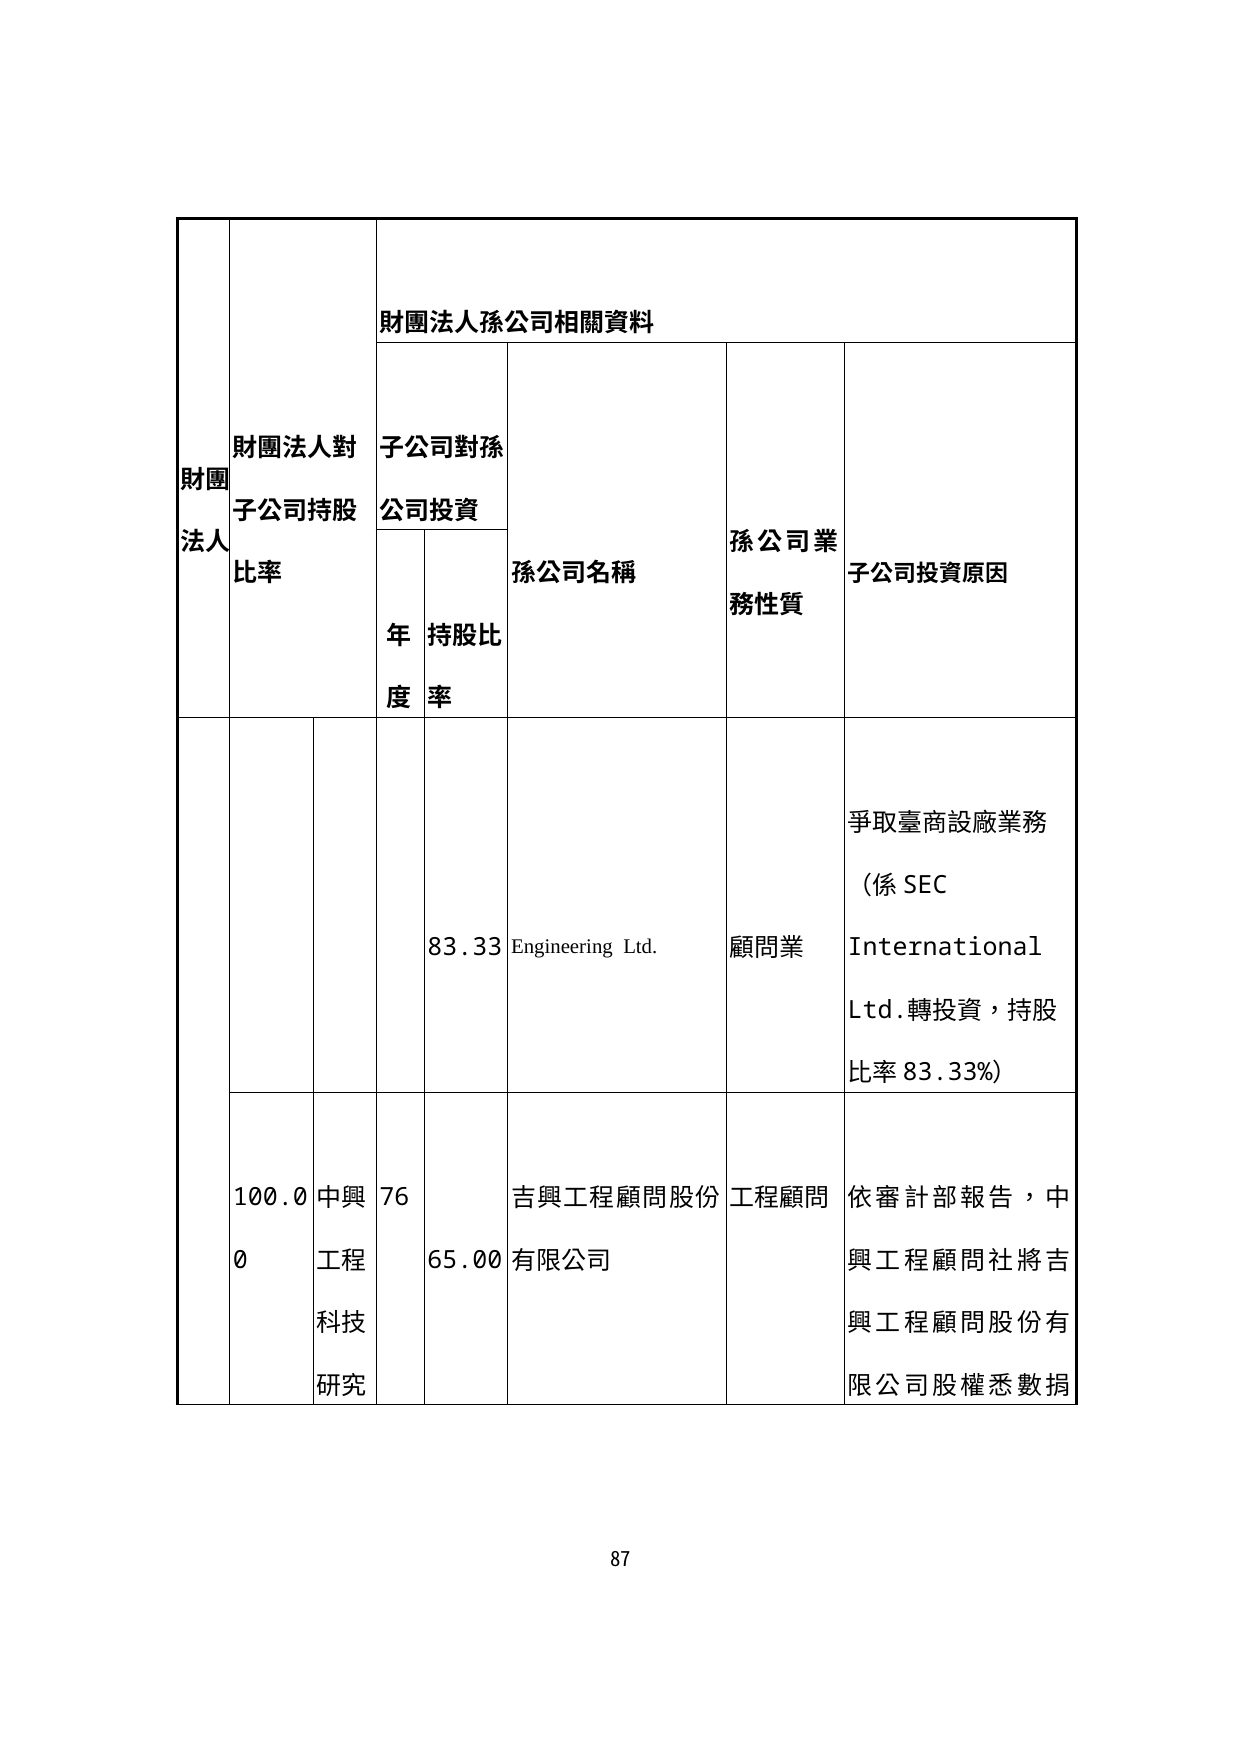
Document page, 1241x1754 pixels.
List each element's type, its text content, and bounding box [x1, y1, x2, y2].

table_cell [179, 718, 229, 1404]
table_cell 83.33 [425, 718, 507, 1092]
table_cell [377, 718, 424, 1092]
table_cell 65.00 [425, 1093, 507, 1404]
table_header 財團法人 [179, 220, 229, 717]
table_cell 100.00 [230, 1093, 313, 1404]
table_header 財團法人對子公司持股比率 [230, 220, 376, 717]
table_cell 爭取臺商設廠業務（係SEC International Ltd.轉投資，持股比率83.33%） [845, 718, 1075, 1092]
table_cell 年度 [377, 530, 424, 717]
table_header 財團法人孫公司相關資料 [377, 220, 1075, 342]
table_cell 孫公司業務性質 [727, 343, 844, 717]
table_cell 76 [377, 1093, 424, 1404]
table_cell Engineering Ltd. [508, 718, 726, 1092]
table_cell 持股比率 [425, 530, 507, 717]
table_cell [314, 718, 376, 1092]
table_cell 依審計部報告，中興工程顧問社將吉興工程顧問股份有限公司股權悉數捐 [845, 1093, 1075, 1404]
table_cell 子公司對孫公司投資 [377, 343, 507, 529]
table_cell 工程顧問 [727, 1093, 844, 1404]
table_cell [230, 718, 313, 1092]
table_cell 顧問業 [727, 718, 844, 1092]
table_cell 中興工程科技研究 [314, 1093, 376, 1404]
table_cell 孫公司名稱 [508, 343, 726, 717]
table_cell 吉興工程顧問股份有限公司 [508, 1093, 726, 1404]
table_cell 子公司投資原因 [845, 343, 1075, 717]
